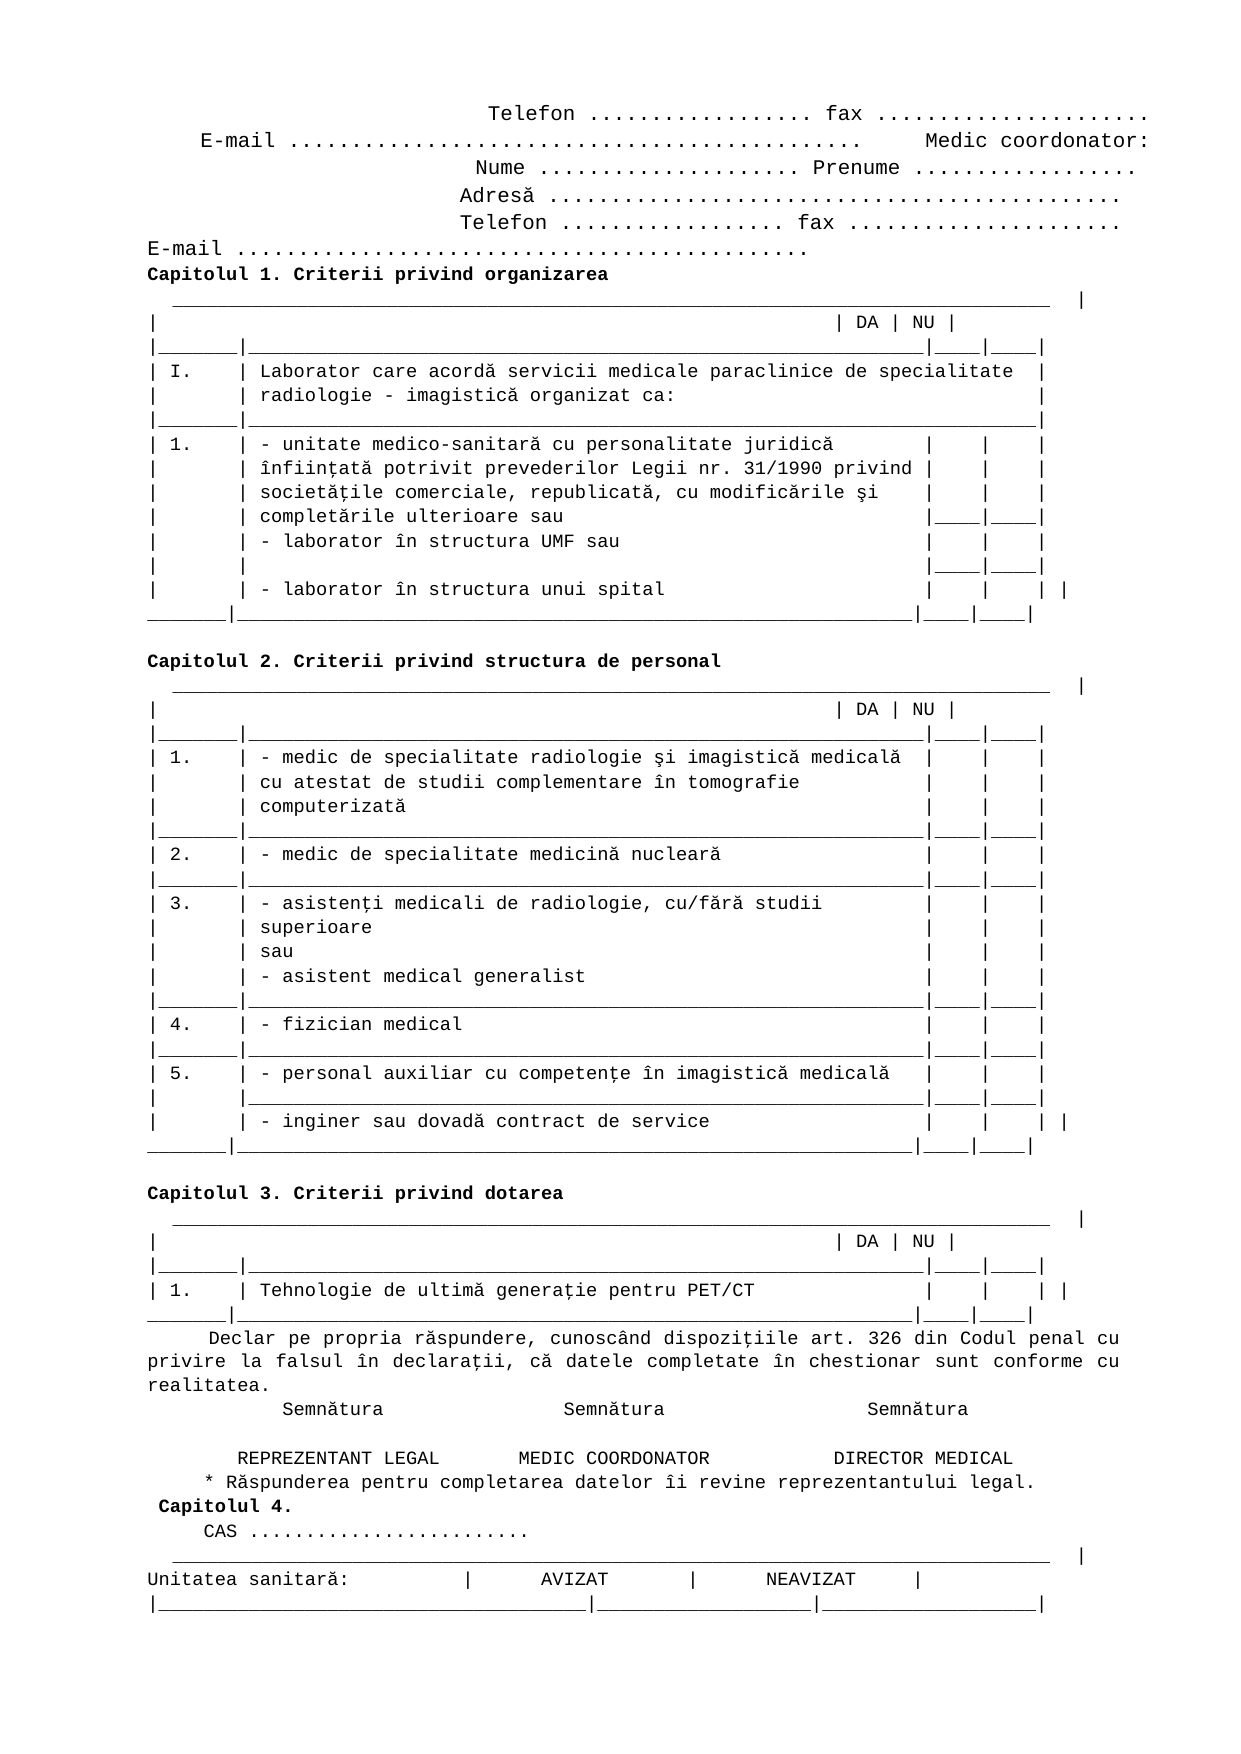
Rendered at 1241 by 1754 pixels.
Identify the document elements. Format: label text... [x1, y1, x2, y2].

text Capitolul 3. Criterii privind dotarea [147, 1184, 1180, 1205]
text ______________________________________________________________________________ | | | DA | NU | [147, 289, 1087, 334]
text Declar pe propria răspundere, cunoscând dispoziţiile art. 326 din Codul penal cu privire la falsul în declaraţii, că datele completate în chestionar sunt conforme cu realitatea. [147, 1328, 1120, 1397]
text | 5. | - personal auxiliar cu competenţe în imagistică medicală | | | [147, 1064, 1087, 1085]
text |_______|____________________________________________________________|____|____| [147, 337, 1083, 358]
text | 1. | - unitate medico-sanitară cu personalitate juridică | | | [147, 434, 1087, 456]
text |_______|____________________________________________________________|____|____| [147, 724, 1083, 745]
text | | sau | | | [147, 942, 1087, 963]
text ______________________________________________________________________________ | | | DA | NU | [147, 1208, 1087, 1253]
text |_______|____________________________________________________________|____|____| [147, 869, 1083, 891]
text * Răspunderea pentru completarea datelor îi revine reprezentantului legal. [147, 1473, 1053, 1494]
text | | |____|____| [147, 556, 1083, 577]
text ______________________________________________________________________________ | Unitatea sanitară: | AVIZAT | NEAVIZAT | [147, 1546, 1087, 1591]
text Capitolul 4. [147, 1497, 310, 1518]
text Adresă .............................................. [147, 185, 1162, 208]
text | | societăţile comerciale, republicată, cu modificările şi | | | [147, 483, 1087, 504]
text | |____________________________________________________________|____|____| [147, 1088, 1083, 1109]
text CAS ......................... [147, 1521, 547, 1543]
text | 2. | - medic de specialitate medicină nucleară | | | [147, 845, 1087, 866]
text REPREZENTANT LEGAL MEDIC COORDONATOR DIRECTOR MEDICAL [147, 1448, 1087, 1470]
text | | superioare | | | [147, 918, 1087, 939]
text ______________________________________________________________________________ | | | DA | NU | [147, 676, 1087, 721]
text | | - laborator în structura UMF sau | | | [147, 531, 1087, 553]
text | | - inginer sau dovadă contract de service | | | |_______|____________________________________________________________|____|____| [147, 1112, 1083, 1157]
text | 1. | Tehnologie de ultimă generaţie pentru PET/CT | | | |_______|____________________________________________________________|____|____| [147, 1281, 1083, 1326]
text Capitolul 1. Criterii privind organizarea [147, 265, 1180, 286]
text | | cu atestat de studii complementare în tomografie | | | [147, 772, 1087, 794]
text Telefon .................. fax ...................... E-mail .............................................. [147, 212, 1162, 262]
text | I. | Laborator care acordă servicii medicale paraclinice de specialitate | [147, 362, 1087, 383]
text |______________________________________|___________________|___________________| [147, 1593, 1083, 1615]
text | | radiologie - imagistică organizat ca: | [147, 386, 1087, 407]
text | | - asistent medical generalist | | | [147, 967, 1083, 988]
text Capitolul 2. Criterii privind structura de personal [147, 652, 1180, 673]
text |_______|______________________________________________________________________| [147, 410, 1083, 431]
text |_______|____________________________________________________________|____|____| [147, 1039, 1083, 1061]
text |_______|____________________________________________________________|____|____| [147, 991, 1083, 1012]
text | 4. | - fizician medical | | | [147, 1015, 1087, 1036]
text | 3. | - asistenţi medicali de radiologie, cu/fără studii | | | [147, 894, 1087, 915]
text | 1. | - medic de specialitate radiologie şi imagistică medicală | | | [147, 748, 1087, 769]
text | | - laborator în structura unui spital | | | |_______|____________________________________________________________|____|____| [147, 580, 1083, 625]
text |_______|____________________________________________________________|____|____| [147, 1256, 1083, 1277]
text Semnătura Semnătura Semnătura [147, 1400, 1087, 1421]
text | | înfiinţată potrivit prevederilor Legii nr. 31/1990 privind | | | [147, 459, 1087, 480]
text | | computerizată | | | [147, 797, 1087, 818]
text |_______|____________________________________________________________|____|____| [147, 821, 1083, 842]
text Telefon .................. fax ...................... E-mail .............................................. Medic coordonator: Nume ..................... Prenume .................. [147, 103, 1150, 181]
text | | completările ulterioare sau |____|____| [147, 507, 1087, 528]
